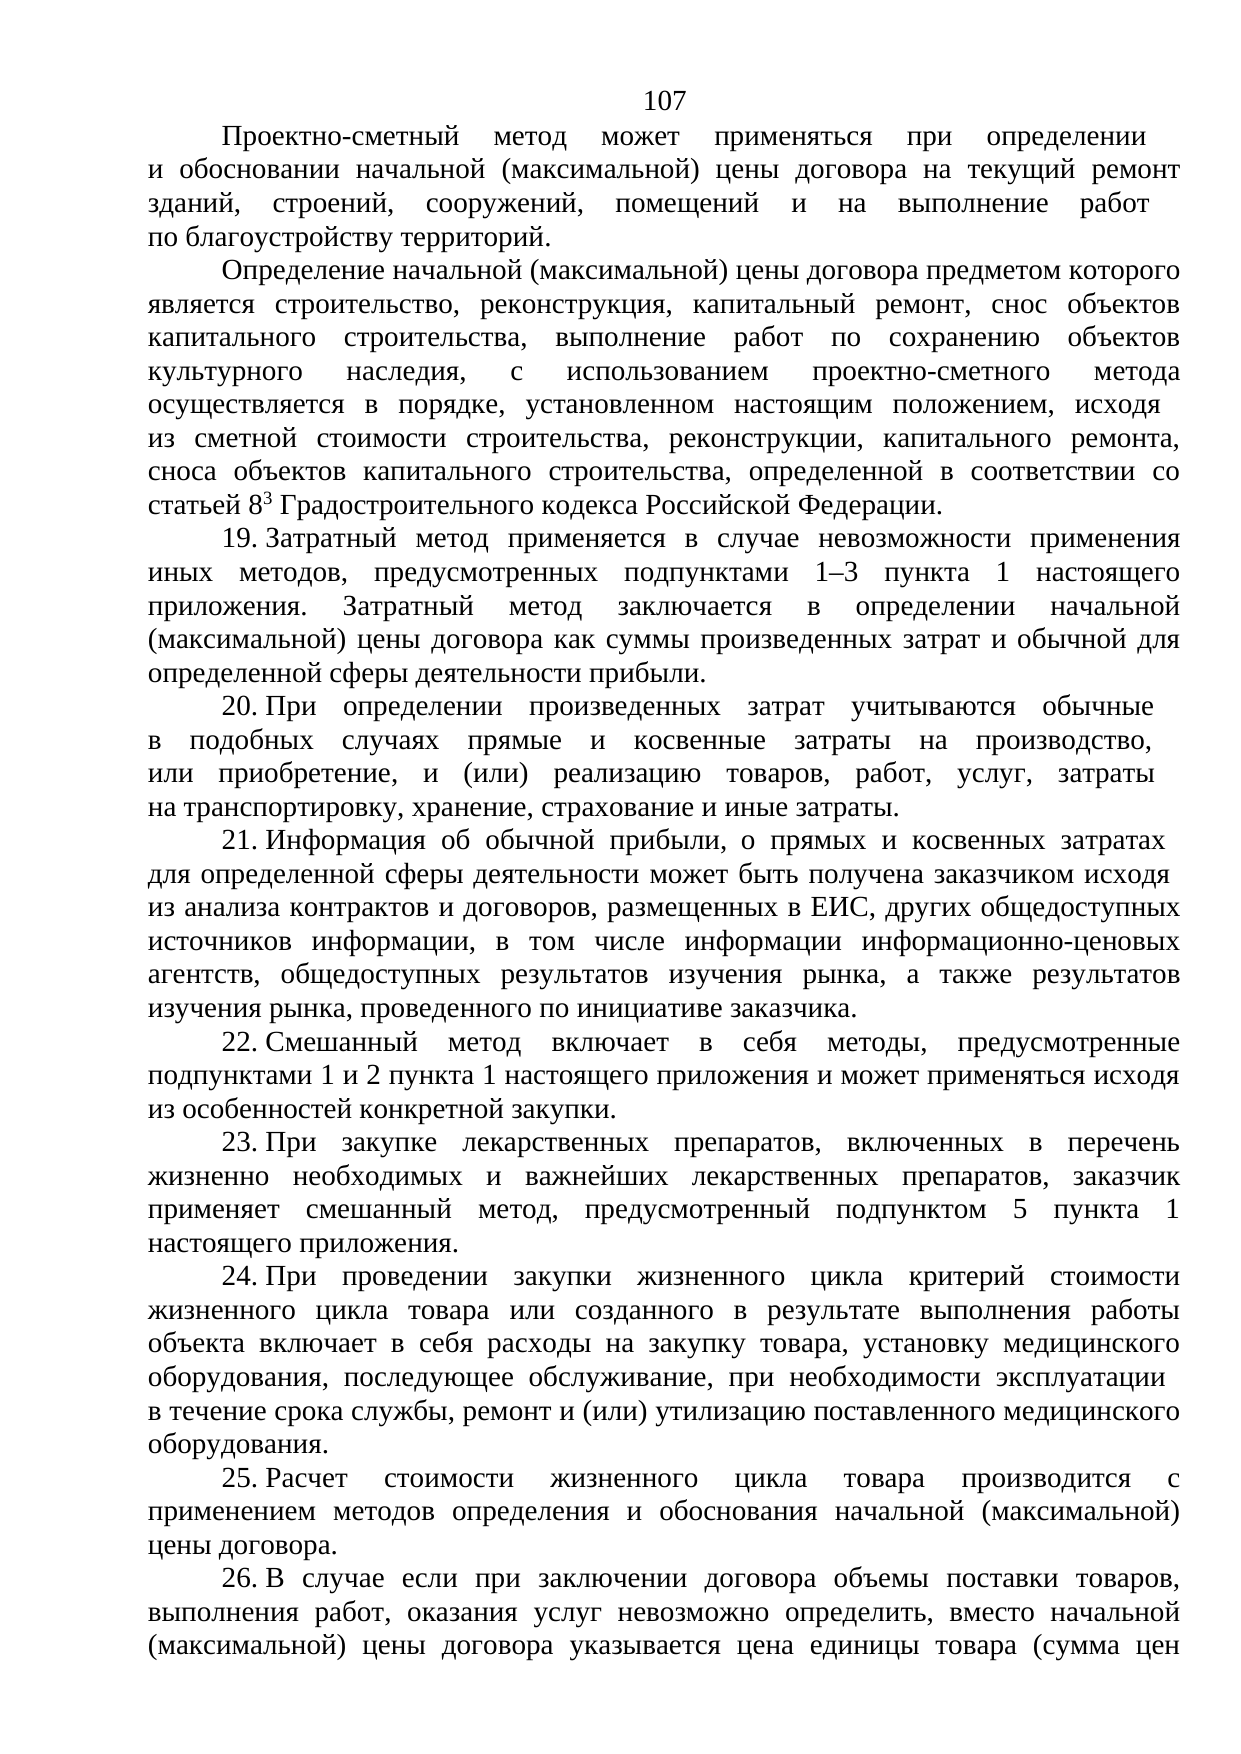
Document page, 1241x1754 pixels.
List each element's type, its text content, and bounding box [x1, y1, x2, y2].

text Проектно-сметный метод может применяться при определении и обосновании начальной (максимальной) цены договора на текущий ремонт зданий, строений, сооружений, помещений и на выполнение работ по благоустройству территорий. [148, 118, 1181, 252]
text 25. Расчет стоимости жизненного цикла товара производится с применением методов определения и обоснования начальной (максимальной) цены договора. [148, 1460, 1181, 1560]
text 23. При закупке лекарственных препаратов, включенных в перечень жизненно необходимых и важнейших лекарственных препаратов, заказчик применяет смешанный метод, предусмотренный подпунктом 5 пункта 1 настоящего приложения. [148, 1124, 1181, 1258]
text 22. Смешанный метод включает в себя методы, предусмотренные подпунктами 1 и 2 пункта 1 настоящего приложения и может применяться исходя из особенностей конкретной закупки. [148, 1024, 1181, 1124]
text 26. В случае если при заключении договора объемы поставки товаров, выполнения работ, оказания услуг невозможно определить, вместо начальной (максимальной) цены договора указывается цена единицы товара (сумма цен [148, 1560, 1181, 1661]
text 24. При проведении закупки жизненного цикла критерий стоимости жизненного цикла товара или созданного в результате выполнения работы объекта включает в себя расходы на закупку товара, установку медицинского оборудования, последующее обслуживание, при необходимости эксплуатации в течение срока службы, ремонт и (или) утилизацию поставленного медицинского оборудования. [148, 1258, 1181, 1460]
text 19. Затратный метод применяется в случае невозможности применения иных методов, предусмотренных подпунктами 1–3 пункта 1 настоящего приложения. Затратный метод заключается в определении начальной (максимальной) цены договора как суммы произведенных затрат и обычной для определенной сферы деятельности прибыли. [148, 521, 1181, 688]
text Определение начальной (максимальной) цены договора предметом которого является строительство, реконструкция, капитальный ремонт, снос объектов капитального строительства, выполнение работ по сохранению объектов культурного наследия, с использованием проектно-сметного метода осуществляется в порядке, установленном настоящим положением, исходя из сметной стоимости строительства, реконструкции, капитального ремонта, сноса объектов капитального строительства, определенной в соответствии со статьей 83 Градостроительного кодекса Российской Федерации. [148, 252, 1181, 521]
text 21. Информация об обычной прибыли, о прямых и косвенных затратах для определенной сферы деятельности может быть получена заказчиком исходя из анализа контрактов и договоров, размещенных в ЕИС, других общедоступных источников информации, в том числе информации информационно-ценовых агентств, общедоступных результатов изучения рынка, а также результатов изучения рынка, проведенного по инициативе заказчика. [148, 822, 1181, 1024]
text 20. При определении произведенных затрат учитываются обычные в подобных случаях прямые и косвенные затраты на производство, или приобретение, и (или) реализацию товаров, работ, услуг, затраты на транспортировку, хранение, страхование и иные затраты. [148, 688, 1181, 822]
